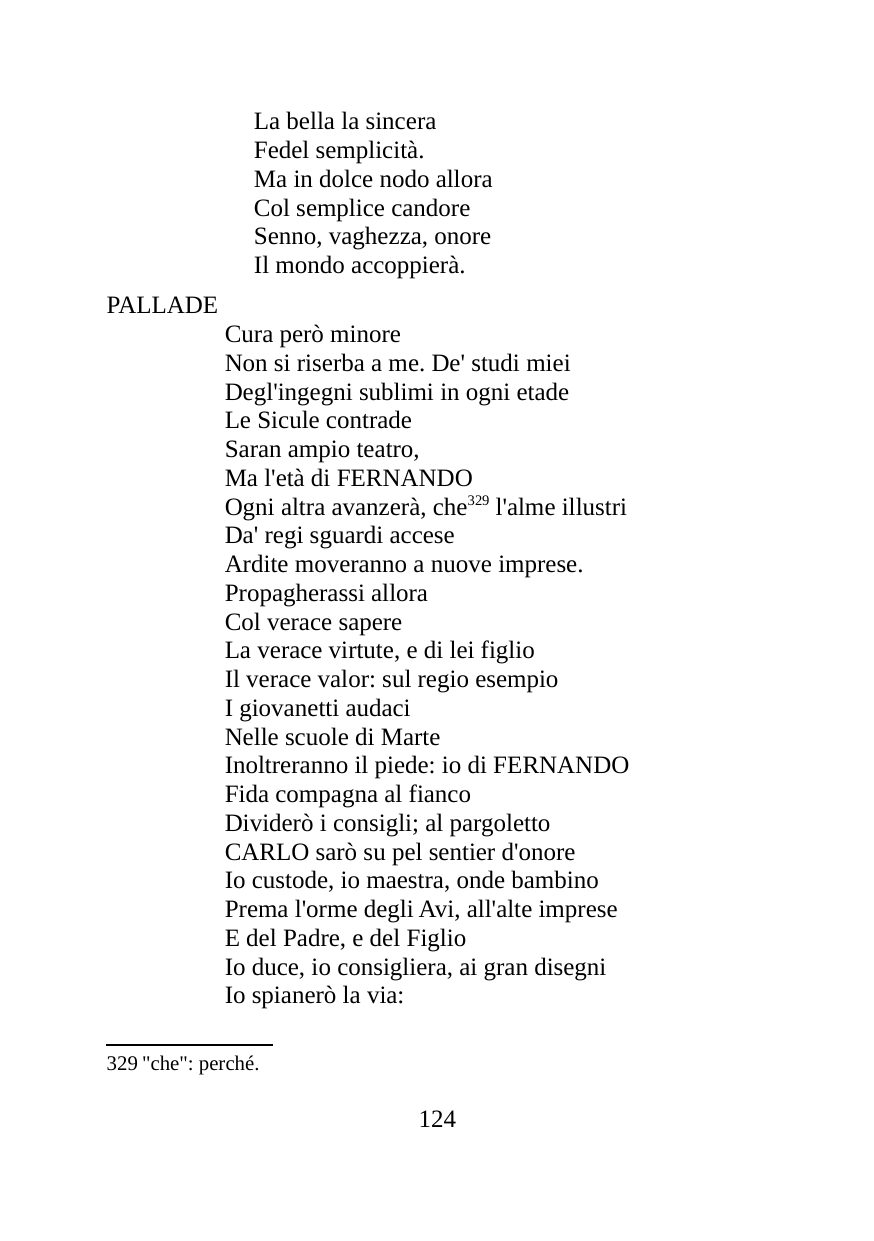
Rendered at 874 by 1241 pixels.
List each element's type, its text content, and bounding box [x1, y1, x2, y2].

text Ma l'età di FERNANDO [224, 463, 768, 492]
text Il verace valor: sul regio esempio [224, 664, 768, 693]
text Ardite moveranno a nuove imprese. [224, 549, 768, 578]
text Cura però minore [224, 319, 768, 348]
text CARLO sarò su pel sentier d'onore [224, 837, 768, 866]
text Senno, vaghezza, onore [254, 221, 768, 250]
text Ogni altra avanzerà, che l'alme illustri [224, 492, 768, 521]
text I giovanetti audaci [224, 693, 768, 722]
text Col verace sapere [224, 607, 768, 636]
text Io spianerò la via: [224, 981, 768, 1009]
text Le Sicule contrade [224, 406, 768, 434]
text Io custode, io maestra, onde bambino [224, 866, 768, 894]
text Saran ampio teatro, [224, 434, 768, 463]
text Il mondo accoppierà. [254, 250, 768, 279]
text Non si riserba a me. De' studi miei [224, 348, 768, 377]
text Propagherassi allora [224, 578, 768, 607]
text Prema l'orme degli Avi, all'alte imprese [224, 894, 768, 923]
text Dividerò i consigli; al pargoletto [224, 808, 768, 837]
text Io duce, io consigliera, ai gran disegni [224, 952, 768, 981]
text Fida compagna al fianco [224, 779, 768, 808]
text Nelle scuole di Marte [224, 722, 768, 751]
text La bella la sincera [254, 106, 768, 135]
text Fedel semplicità. [254, 135, 768, 164]
text E del Padre, e del Figlio [224, 923, 768, 952]
text PALLADE [106, 291, 768, 319]
text Ma in dolce nodo allora [254, 164, 768, 193]
text Inoltreranno il piede: io di FERNANDO [224, 751, 768, 779]
text Col semplice candore [254, 193, 768, 221]
text Degl'ingegni sublimi in ogni etade [224, 377, 768, 406]
text "che": perché. [106, 1051, 768, 1075]
text La verace virtute, e di lei figlio [224, 636, 768, 664]
text Da' regi sguardi accese [224, 521, 768, 549]
